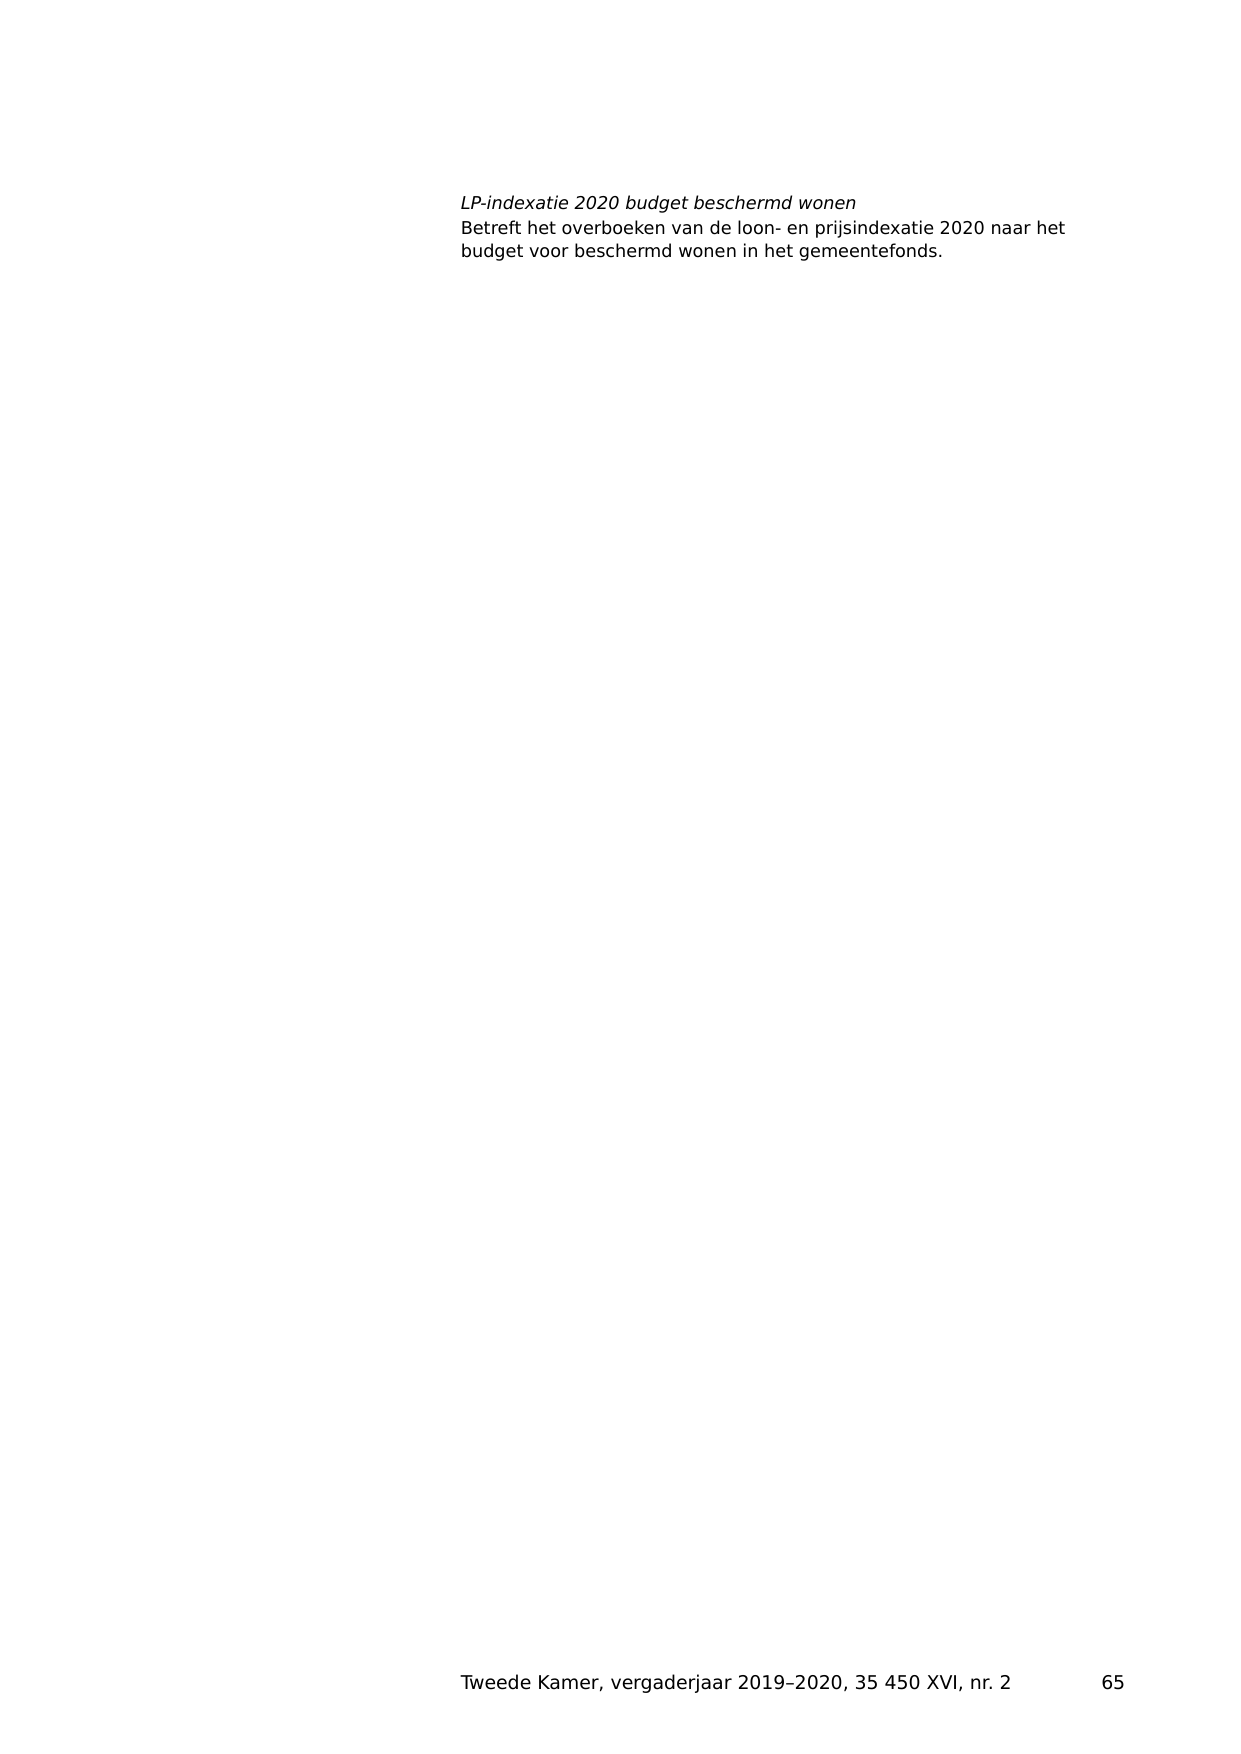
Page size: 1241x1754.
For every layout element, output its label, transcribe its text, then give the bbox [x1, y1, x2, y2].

text Betreft het overboeken van de loon- en prijsindexatie 2020 naar het budget voor beschermd wonen in het gemeentefonds. [461, 216, 1125, 262]
text LP-indexatie 2020 budget beschermd wonen [461, 191, 1125, 214]
